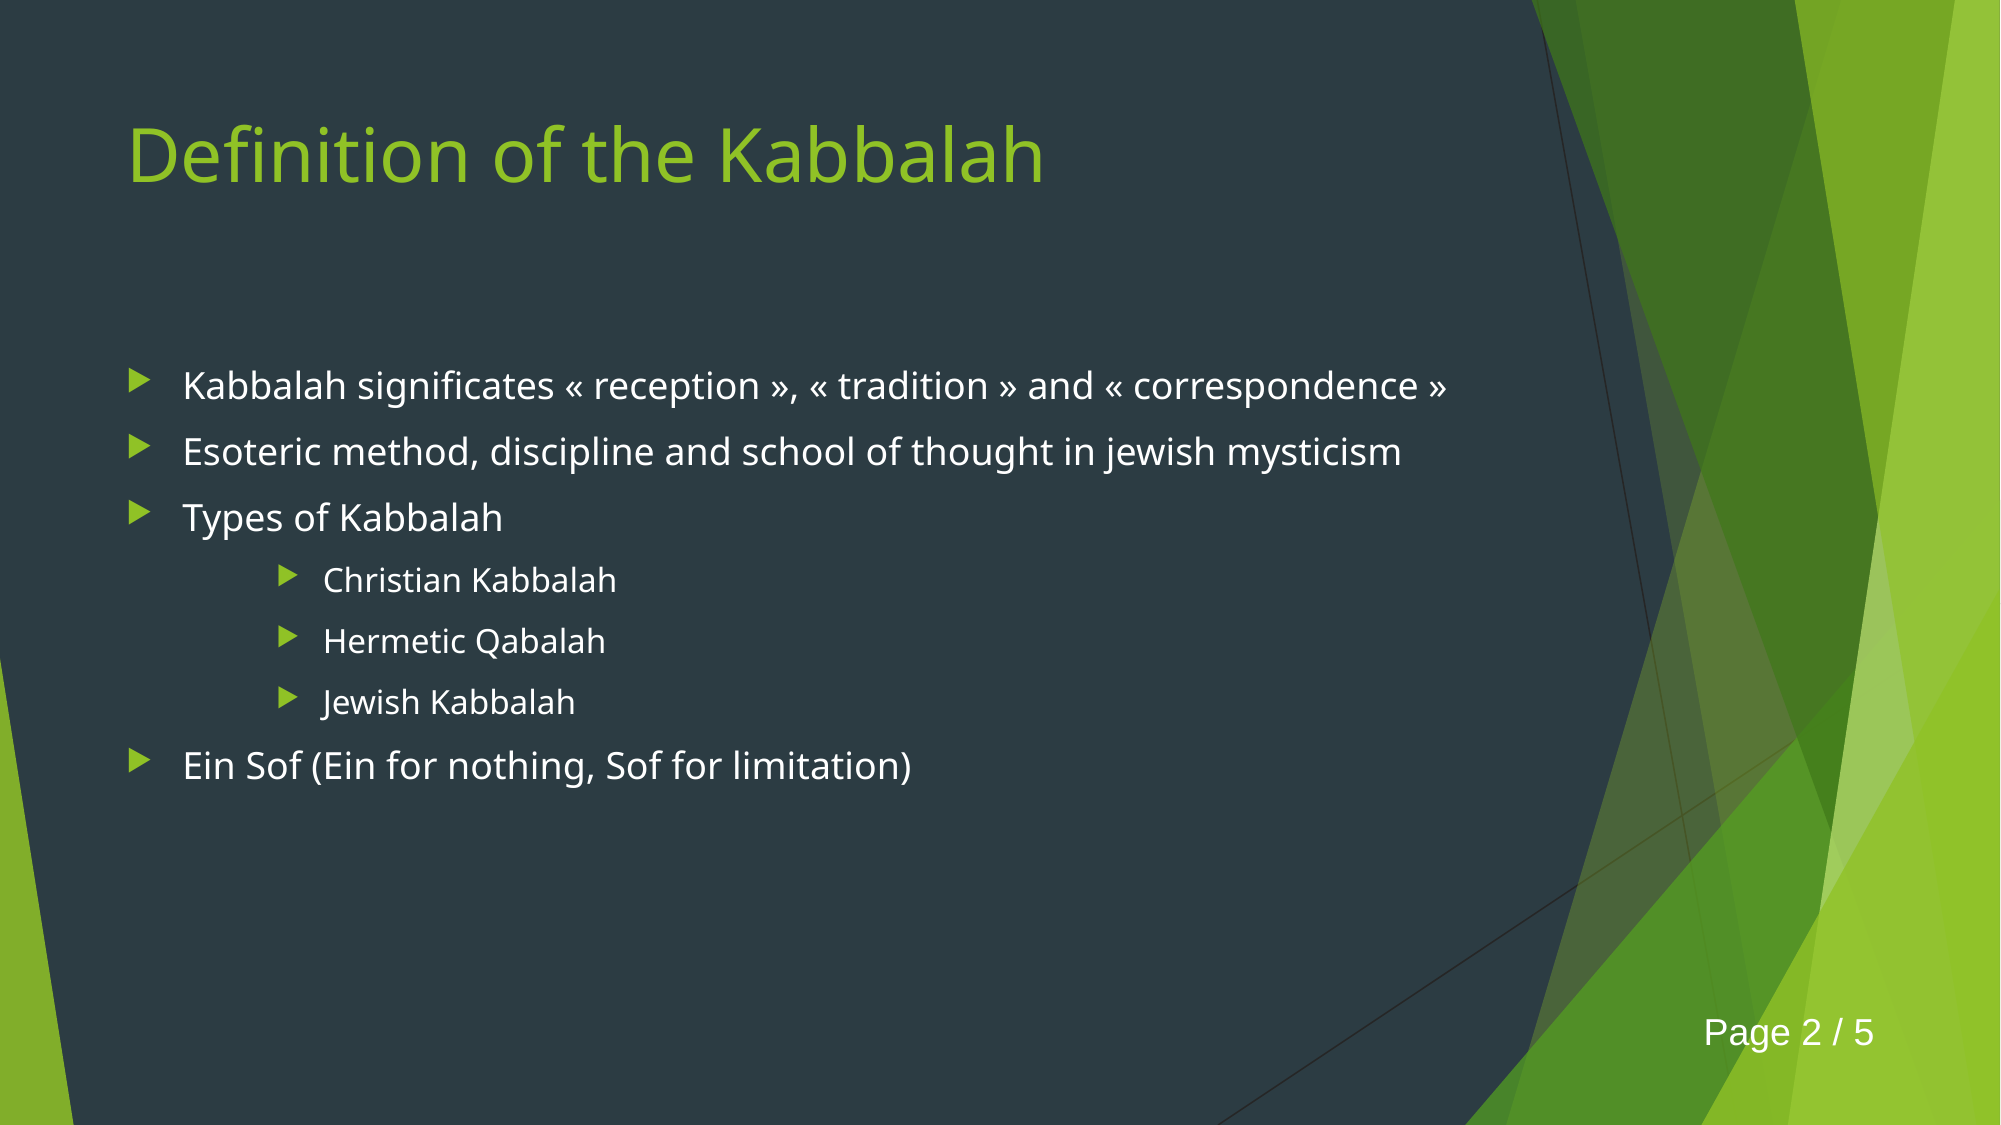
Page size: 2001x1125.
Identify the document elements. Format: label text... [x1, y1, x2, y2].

text_box Page 2 / 5 [1688, 1003, 1949, 1061]
list Kabbalah significates « reception », « tradition » and « correspondence » Esoteric method, discipline and school of thought in jewish mysticism Types of Kabbalah Christian Kabbalah Hermetic Qabalah Jewish Kabbalah Ein Sof (Ein for nothing, Sof for limitation) [111, 354, 1522, 992]
title Definition of the Kabbalah [111, 99, 1522, 317]
